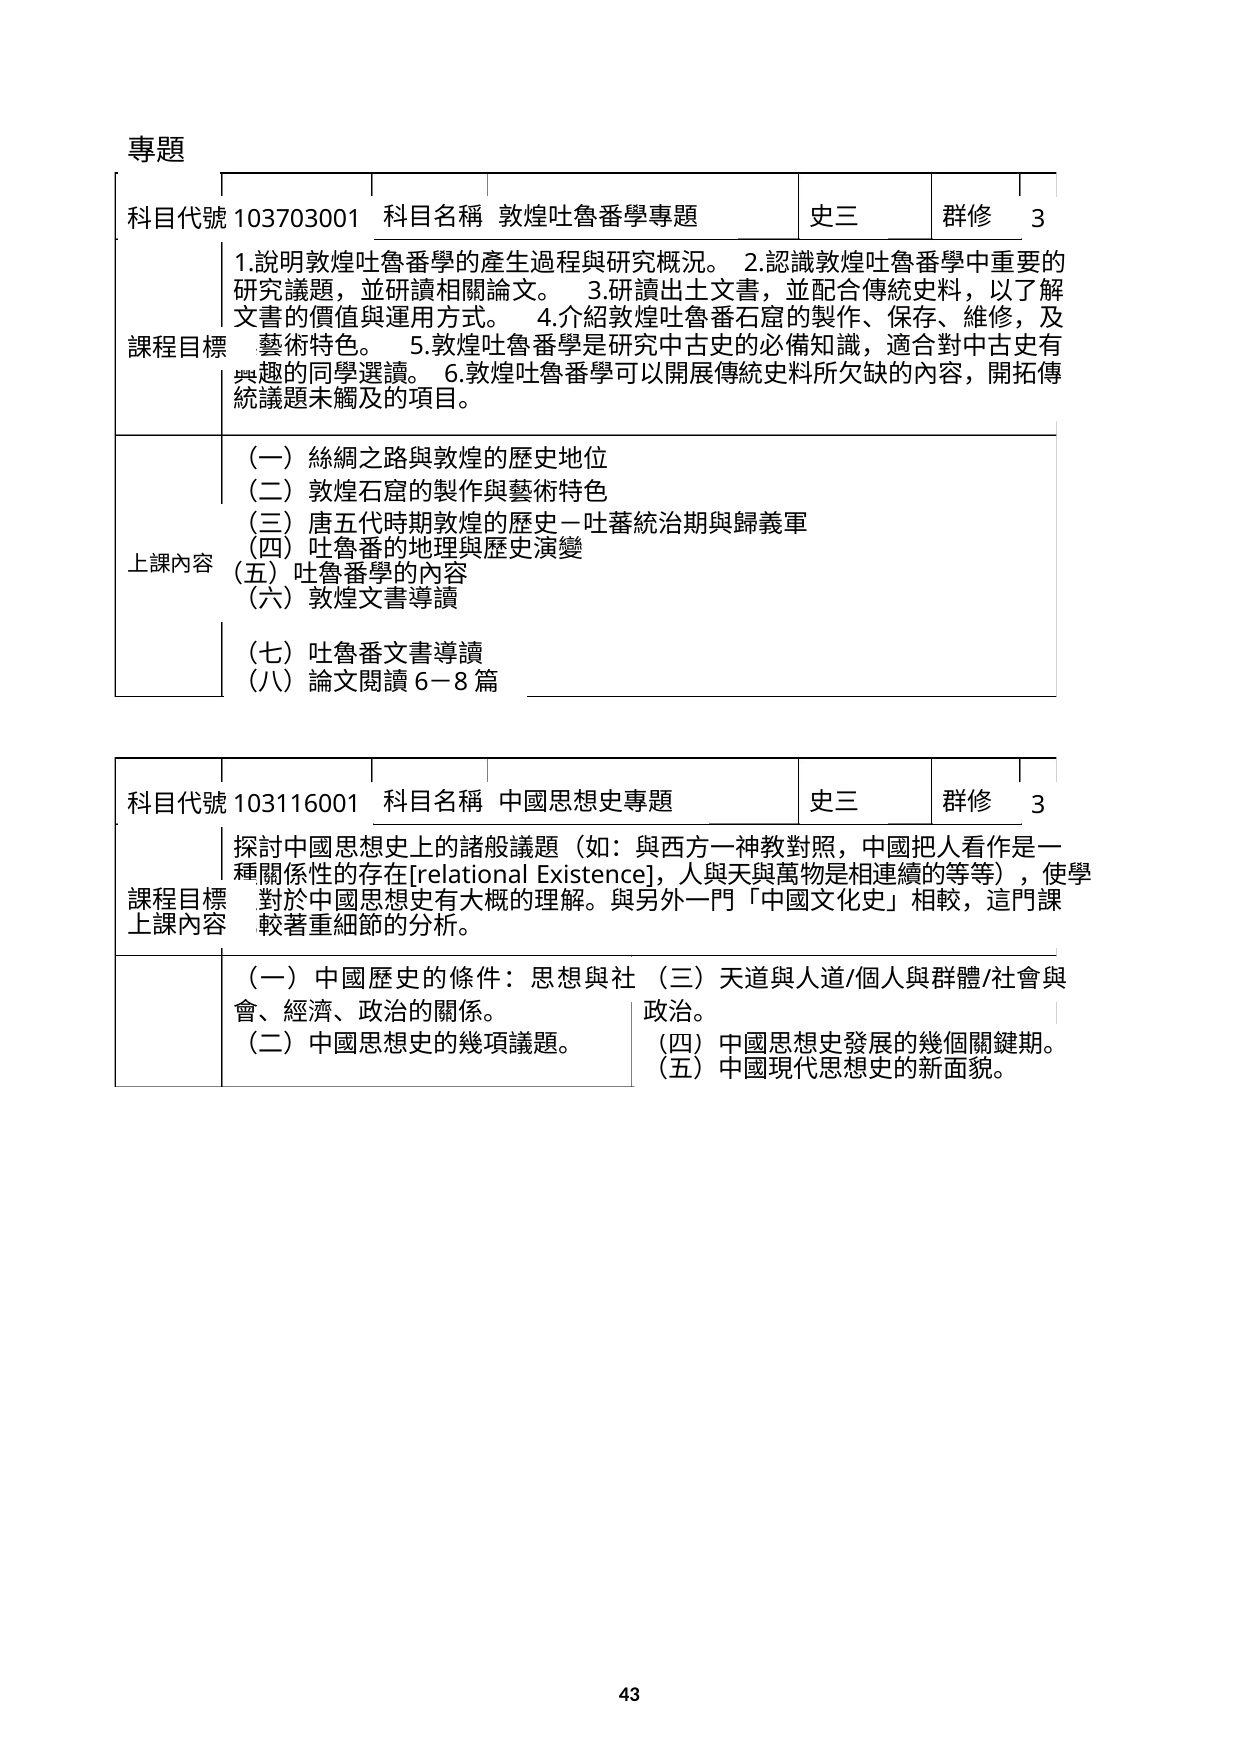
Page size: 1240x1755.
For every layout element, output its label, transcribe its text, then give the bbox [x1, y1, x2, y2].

text 史三 [809, 791, 879, 816]
text 史三 [809, 205, 879, 230]
text 科目名稱 敦煌吐魯番學專題 [383, 205, 729, 230]
text （四）吐魯番的地理與歷史演變 [233, 538, 893, 563]
text 探討中國思想史上的諸般議題（如：與西方一神教對照，中國把人看作是一 [233, 837, 1174, 862]
text 政治。 [643, 1000, 738, 1025]
text 科目代號 103703001 [127, 205, 366, 233]
text 上課內容 [127, 914, 247, 939]
text 統議題未觸及的項目。 [233, 388, 1168, 413]
text 3 [1031, 791, 1063, 819]
text （七）吐魯番文書導讀 [233, 643, 518, 668]
text 群修 [942, 205, 1012, 230]
text （八）論文閱讀 6－8 篇 [233, 668, 518, 696]
text 43 [619, 1681, 653, 1706]
text 興趣的同學選讀。 6.敦煌吐魯番學可以開展傳統史料所欠缺的內容，開拓傳 [233, 360, 1168, 388]
text （二）敦煌石窟的製作與藝術特色 [233, 480, 647, 504]
text 科目名稱 中國思想史專題 [383, 791, 700, 816]
text 生對於中國思想史有大概的理解。與另外一門「中國文化史」相較，這門課 [256, 889, 1174, 914]
text （五）中國現代思想史的新面貌。 [643, 1058, 1114, 1083]
text 會、經濟、政治的關係。 [233, 1000, 532, 1024]
text 其藝術特色。 5.敦煌吐魯番學是研究中古史的必備知識，適合對中古史有 [256, 332, 1168, 360]
picture [747, 1002, 1057, 1024]
text （四）中國思想史發展的幾個關鍵期。 [643, 1033, 1114, 1058]
text 比較著重細節的分析。 [256, 914, 1174, 939]
text 專題 [127, 137, 211, 166]
picture [114, 757, 1057, 1087]
text 科目代號 103116001 [127, 791, 365, 818]
text 1.說明敦煌吐魯番學的產生過程與研究概況。 2.認識敦煌吐魯番學中重要的 [233, 249, 1168, 277]
text （一）中國歷史的條件：思想與社 （三）天道與人道/個人與群體/社會與 [233, 966, 1168, 993]
text （二）中國思想史的幾項議題。 [233, 1033, 618, 1058]
text （六）敦煌文書導讀 [233, 588, 893, 613]
text 研究議題，並研讀相關論文。 3.研讀出土文書，並配合傳統史料，以了解 [233, 277, 1168, 305]
text 上課內容 （五）吐魯番學的內容 [127, 563, 893, 588]
text （三）唐五代時期敦煌的歷史－吐蕃統治期與歸義軍 [233, 513, 893, 538]
text 群修 [942, 791, 1012, 816]
text 課程目標 [127, 336, 247, 361]
text 文書的價值與運用方式。 4.介紹敦煌吐魯番石窟的製作、保存、維修，及 [246, 305, 1168, 332]
text 種關係性的存在[relational Existence]，人與天與萬物是相連續的等等），使學 [251, 862, 1174, 889]
picture [114, 172, 1057, 697]
text 3 [1031, 206, 1063, 233]
text （一）絲綢之路與敦煌的歷史地位 [233, 447, 647, 471]
text 課程目標 [127, 889, 247, 914]
